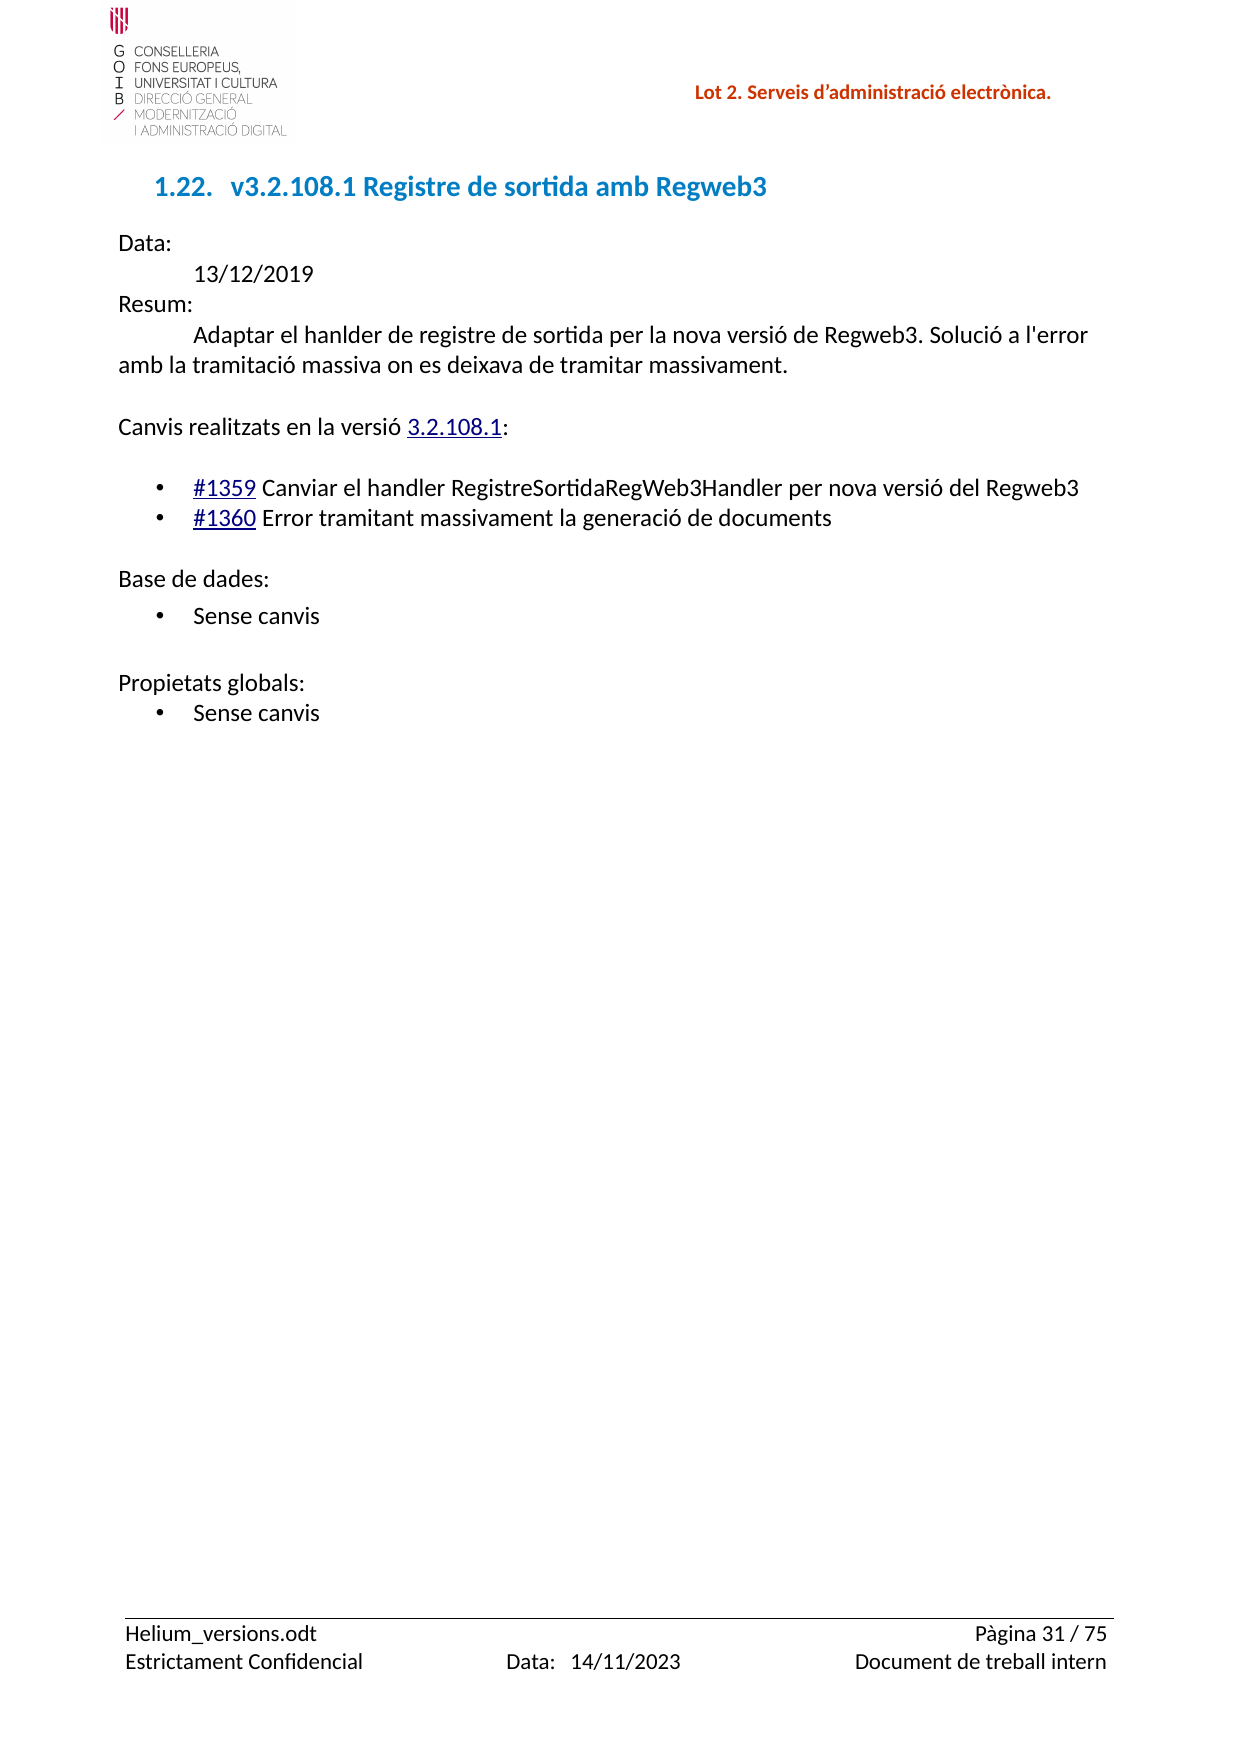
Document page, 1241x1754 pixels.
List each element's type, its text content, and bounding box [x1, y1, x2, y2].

list #1360 Error tramitant massivament la generació de documents [156, 502, 1122, 533]
text Propietats globals: [118, 667, 1122, 697]
text Adaptar el hanlder de registre de sortida per la nova versió de Regweb3. Solució a l'error amb la tramitació massiva on es deixava de tramitar massivament. [118, 319, 1122, 380]
text 13/12/2019 [118, 258, 1122, 289]
list Sense canvis [156, 697, 1122, 728]
text Data: [118, 228, 1122, 258]
text Base de dades: [118, 563, 1122, 594]
picture [100, 0, 297, 144]
text Resum: [118, 289, 1122, 319]
list Sense canvis [156, 600, 1122, 630]
list #1359 Canviar el handler RegistreSortidaRegWeb3Handler per nova versió del Regweb3 [156, 472, 1122, 502]
subtitle v3.2.108.1 Registre de sortida amb Regweb3 [153, 168, 1122, 204]
text Canvis realitzats en la versió 3.2.108.1: [118, 411, 1122, 441]
